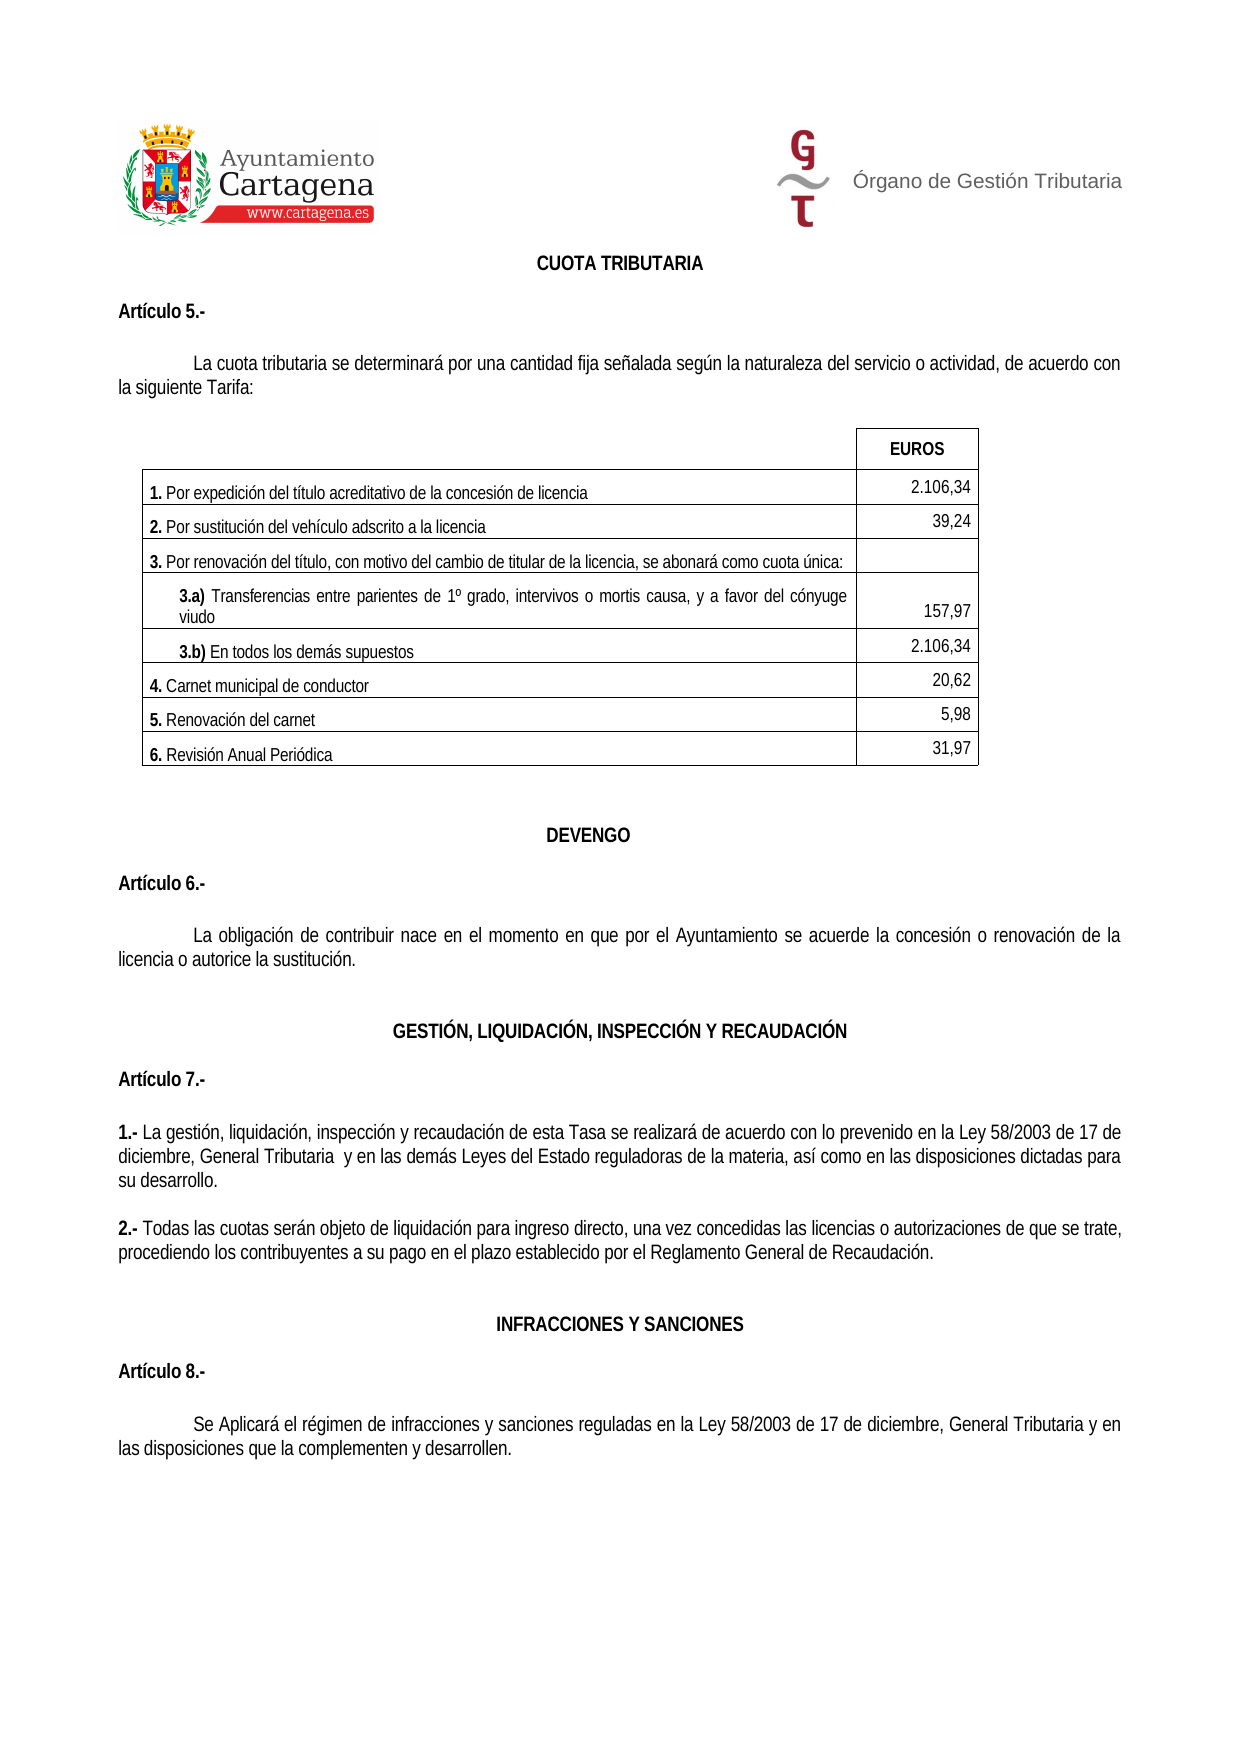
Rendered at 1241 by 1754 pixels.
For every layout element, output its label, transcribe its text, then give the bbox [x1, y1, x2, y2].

table_cell 2. Por sustitución del vehículo adscrito a la licencia [143, 505, 856, 538]
text Artículo 7.- [118, 1067, 1122, 1091]
text La cuota tributaria se determinará por una cantidad fija señalada según la naturaleza del servicio o actividad, de acuerdo con la siguiente Tarifa: [118, 351, 1122, 399]
table_cell 3.b) En todos los demás supuestos [143, 629, 856, 662]
table_cell 157,97 [857, 573, 978, 628]
table_cell 3. Por renovación del título, con motivo del cambio de titular de la licencia, se abonará como cuota única: [143, 539, 856, 572]
table_cell 5. Renovación del carnet [143, 698, 856, 731]
text DEVENGO [118, 823, 1122, 847]
text GESTIÓN, LIQUIDACIÓN, INSPECCIÓN Y RECAUDACIÓN [118, 1019, 1122, 1043]
table_cell 5,98 [857, 698, 978, 731]
table_cell 39,24 [857, 505, 978, 538]
text Artículo 6.- [118, 871, 1122, 895]
text Artículo 5.- [118, 298, 1122, 322]
text 2.- Todas las cuotas serán objeto de liquidación para ingreso directo, una vez concedidas las licencias o autorizaciones de que se trate, procediendo los contribuyentes a su pago en el plazo establecido por el Reglamento General de Recaudación. [118, 1216, 1122, 1264]
text INFRACCIONES Y SANCIONES [118, 1312, 1122, 1336]
text CUOTA TRIBUTARIA [118, 251, 1122, 274]
text 1.- La gestión, liquidación, inspección y recaudación de esta Tasa se realizará de acuerdo con lo prevenido en la Ley 58/2003 de 17 de diciembre, General Tributaria y en las demás Leyes del Estado reguladoras de la materia, así como en las disposiciones dictadas para su desarrollo. [118, 1120, 1122, 1192]
table_cell 1. Por expedición del título acreditativo de la concesión de licencia [143, 470, 856, 504]
table_cell 4. Carnet municipal de conductor [143, 663, 856, 697]
table_header [142, 428, 856, 469]
picture [117, 119, 379, 236]
table_cell 6. Revisión Anual Periódica [143, 732, 856, 765]
table_cell 2.106,34 [857, 629, 978, 662]
text Se Aplicará el régimen de infracciones y sanciones reguladas en la Ley 58/2003 de 17 de diciembre, General Tributaria y en las disposiciones que la complementen y desarrollen. [118, 1412, 1122, 1460]
table_cell 31,97 [857, 732, 978, 765]
table_cell 20,62 [857, 663, 978, 697]
text La obligación de contribuir nace en el momento en que por el Ayuntamiento se acuerde la concesión o renovación de la licencia o autorice la sustitución. [118, 923, 1122, 971]
text Artículo 8.- [118, 1359, 1122, 1383]
table_cell 2.106,34 [857, 470, 978, 504]
table_header EUROS [857, 429, 978, 469]
table_cell 3.a) Transferencias entre parientes de 1º grado, intervivos o mortis causa, y a favor del cónyuge viudo [143, 573, 856, 628]
table_cell [857, 539, 978, 572]
